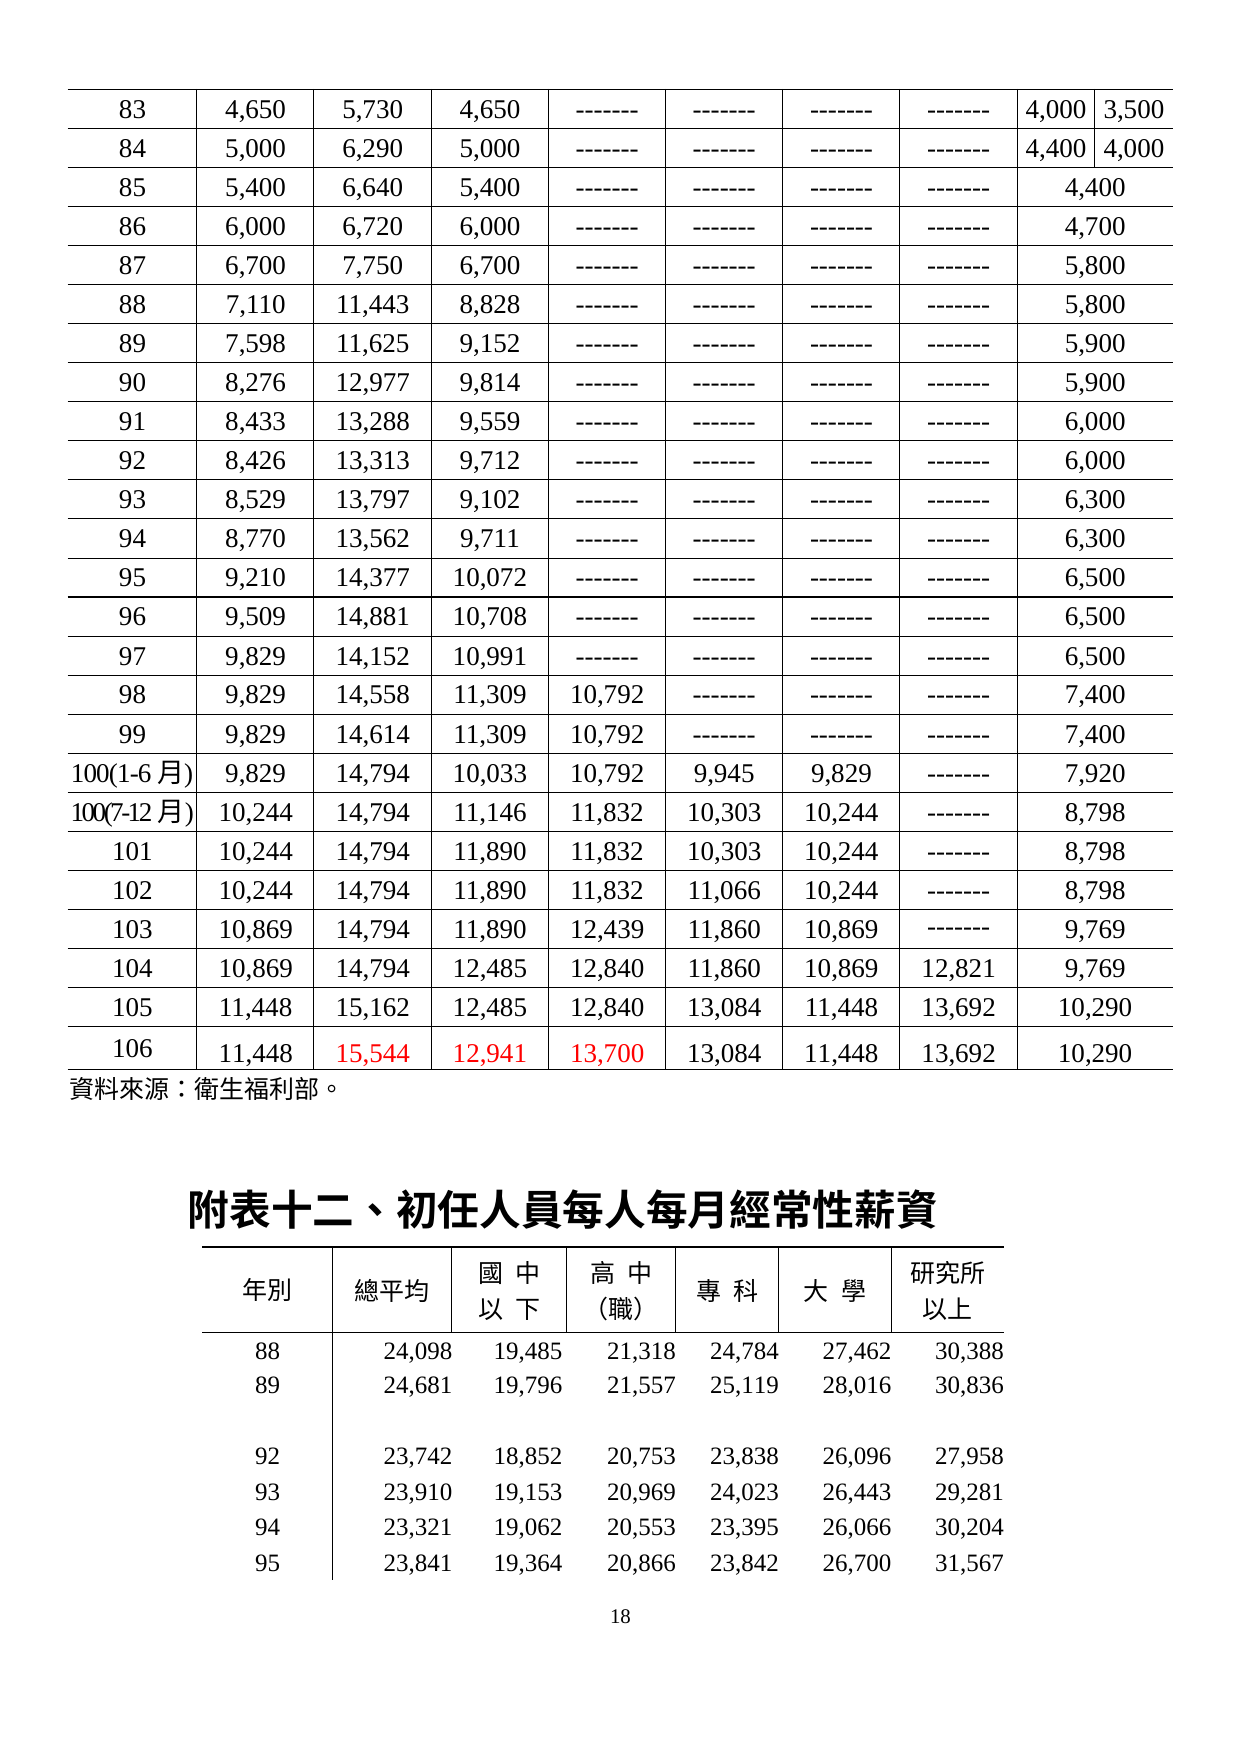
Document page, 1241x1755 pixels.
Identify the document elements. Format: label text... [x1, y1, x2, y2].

table_cell ------- [666, 480, 782, 518]
table_cell 12,977 [314, 363, 431, 401]
table_cell 6,700 [197, 246, 313, 284]
table_cell ------- [666, 129, 782, 167]
table_cell 31,567 [891, 1544, 1003, 1580]
table_cell 9,945 [666, 754, 782, 792]
table_cell 6,720 [314, 207, 431, 245]
table_cell 12,821 [900, 949, 1017, 987]
table_cell 9,829 [197, 715, 313, 753]
table_cell ------- [783, 715, 899, 753]
table_cell ------- [900, 676, 1017, 714]
table_cell 106 [68, 1027, 196, 1069]
table_cell 14,881 [314, 598, 431, 636]
table_cell 14,377 [314, 559, 431, 596]
table_cell 92 [202, 1438, 332, 1473]
table_cell 9,559 [432, 402, 548, 440]
table_cell 6,640 [314, 168, 431, 206]
table_cell 6,700 [432, 246, 548, 284]
table_cell ------- [783, 402, 899, 440]
table_cell 24,023 [675, 1474, 778, 1509]
table_cell ------- [900, 246, 1017, 284]
table_cell 11,448 [197, 988, 313, 1026]
table_cell 9,102 [432, 480, 548, 518]
table_cell 10,244 [197, 832, 313, 870]
table_cell 5,800 [1018, 246, 1173, 284]
table_cell ------- [783, 598, 899, 636]
table_cell 89 [202, 1367, 332, 1403]
table_cell 30,836 [891, 1367, 1003, 1403]
table_cell 15,162 [314, 988, 431, 1026]
table_cell 11,890 [432, 832, 548, 870]
table_cell 12,840 [549, 949, 665, 987]
table_cell 94 [202, 1509, 332, 1544]
table_cell 10,869 [197, 949, 313, 987]
table_cell 6,000 [432, 207, 548, 245]
table_cell 20,753 [562, 1438, 675, 1473]
table_cell 12,485 [432, 988, 548, 1026]
table_cell ------- [549, 402, 665, 440]
table_cell ------- [900, 363, 1017, 401]
table_cell 11,890 [432, 871, 548, 909]
table_cell ------- [900, 285, 1017, 323]
table_cell 9,509 [197, 598, 313, 636]
table_cell 102 [68, 871, 196, 909]
table_cell 27,958 [891, 1438, 1003, 1473]
table_cell 94 [68, 519, 196, 557]
table_header 高 中 （職） [567, 1248, 675, 1332]
table_cell 90 [68, 363, 196, 401]
table_cell 11,448 [783, 1027, 899, 1069]
table_cell 23,841 [333, 1544, 452, 1580]
table_cell 12,485 [432, 949, 548, 987]
table_cell 95 [202, 1544, 332, 1580]
table_cell ------- [549, 637, 665, 674]
table_cell 11,448 [783, 988, 899, 1026]
table_cell ------- [783, 676, 899, 714]
table_cell 10,869 [197, 910, 313, 948]
table_cell ------- [549, 129, 665, 167]
table_cell 7,920 [1018, 754, 1173, 792]
table_cell ------- [666, 246, 782, 284]
table_cell 3,500 [1095, 90, 1173, 128]
table_cell 14,794 [314, 871, 431, 909]
table_cell ------- [900, 168, 1017, 206]
table_cell 24,098 [333, 1333, 452, 1367]
table_cell 97 [68, 637, 196, 674]
table_cell ------- [900, 754, 1017, 792]
table_cell 14,794 [314, 949, 431, 987]
table_cell 30,388 [891, 1333, 1003, 1367]
table_cell ------- [900, 559, 1017, 596]
table_cell 29,281 [891, 1474, 1003, 1509]
table_cell 12,941 [432, 1027, 548, 1069]
table_cell ------- [549, 324, 665, 362]
table_cell 105 [68, 988, 196, 1026]
table_cell 87 [68, 246, 196, 284]
table_cell 10,033 [432, 754, 548, 792]
table_cell 9,769 [1018, 910, 1173, 948]
table_cell 28,016 [779, 1367, 891, 1403]
table_cell 20,969 [562, 1474, 675, 1509]
table_cell 99 [68, 715, 196, 753]
table_cell 23,842 [675, 1544, 778, 1580]
table_cell ------- [900, 715, 1017, 753]
table_cell 10,869 [783, 949, 899, 987]
table_cell 13,313 [314, 441, 431, 479]
table_cell 10,290 [1018, 988, 1173, 1026]
table_cell 10,244 [783, 793, 899, 831]
table_cell 19,153 [452, 1474, 562, 1509]
table_cell 11,890 [432, 910, 548, 948]
table_cell 13,700 [549, 1027, 665, 1069]
table_cell ------- [900, 637, 1017, 674]
table_cell 7,598 [197, 324, 313, 362]
table_cell ------- [549, 559, 665, 596]
table_cell 12,439 [549, 910, 665, 948]
table_cell 11,625 [314, 324, 431, 362]
table_cell 24,784 [675, 1333, 778, 1367]
table_cell 103 [68, 910, 196, 948]
table_cell 19,364 [452, 1544, 562, 1580]
table_cell 9,829 [783, 754, 899, 792]
table_cell 8,828 [432, 285, 548, 323]
table_cell ------- [783, 480, 899, 518]
table_cell 19,796 [452, 1367, 562, 1403]
table_cell ------- [900, 90, 1017, 128]
table_cell 9,769 [1018, 949, 1173, 987]
table_cell 14,614 [314, 715, 431, 753]
table_cell 85 [68, 168, 196, 206]
table_cell [202, 1403, 332, 1438]
table_cell 25,119 [675, 1367, 778, 1403]
table_cell 14,794 [314, 754, 431, 792]
table_cell 10,792 [549, 676, 665, 714]
table_cell ------- [549, 246, 665, 284]
table_cell ------- [666, 207, 782, 245]
table_cell ------- [666, 598, 782, 636]
table_cell 9,829 [197, 637, 313, 674]
table_cell 6,500 [1018, 598, 1173, 636]
table_cell ------- [783, 363, 899, 401]
table_cell 26,700 [779, 1544, 891, 1580]
table_cell ------- [549, 519, 665, 557]
table_cell ------- [783, 441, 899, 479]
table_cell ------- [666, 441, 782, 479]
table_cell ------- [666, 559, 782, 596]
table_cell ------- [783, 637, 899, 674]
table_cell 14,794 [314, 910, 431, 948]
table_cell 4,650 [432, 90, 548, 128]
table_cell 9,711 [432, 519, 548, 557]
table_cell 7,400 [1018, 715, 1173, 753]
table_cell 21,318 [562, 1333, 675, 1367]
text 資料來源：衛生福利部。 [69, 1070, 1053, 1106]
table_cell 13,084 [666, 988, 782, 1026]
table_cell 4,700 [1018, 207, 1173, 245]
table_cell 100(1-6月) [68, 754, 196, 792]
table_cell 5,000 [197, 129, 313, 167]
table_cell 10,244 [783, 832, 899, 870]
table_cell 4,000 [1095, 129, 1173, 167]
table_cell ------- [900, 402, 1017, 440]
table_cell 14,558 [314, 676, 431, 714]
table_cell ------- [900, 441, 1017, 479]
table_cell 98 [68, 676, 196, 714]
table_cell 15,544 [314, 1027, 431, 1069]
table_cell 14,794 [314, 793, 431, 831]
table_cell ------- [783, 207, 899, 245]
table_cell 89 [68, 324, 196, 362]
table_cell 10,792 [549, 715, 665, 753]
table_cell 27,462 [779, 1333, 891, 1367]
table_cell 10,708 [432, 598, 548, 636]
table_cell ------- [900, 129, 1017, 167]
table_cell 100(7-12月) [68, 793, 196, 831]
table_cell ------- [900, 871, 1017, 909]
table_cell ------- [666, 519, 782, 557]
table_cell 11,146 [432, 793, 548, 831]
table_cell ------- [900, 480, 1017, 518]
table_cell 10,792 [549, 754, 665, 792]
table_cell [452, 1403, 562, 1438]
table_cell 7,110 [197, 285, 313, 323]
table_cell 10,244 [783, 871, 899, 909]
table_cell 18,852 [452, 1438, 562, 1473]
table_header 國 中 以 下 [452, 1248, 566, 1332]
table_cell 5,800 [1018, 285, 1173, 323]
table_cell 23,742 [333, 1438, 452, 1473]
table_header 總平均 [333, 1248, 451, 1332]
table_cell ------- [900, 598, 1017, 636]
table_cell 5,900 [1018, 324, 1173, 362]
table_cell ------- [783, 285, 899, 323]
table_cell ------- [783, 168, 899, 206]
table_cell ------- [783, 519, 899, 557]
table_cell 5,900 [1018, 363, 1173, 401]
table_cell 7,400 [1018, 676, 1173, 714]
table_cell 8,276 [197, 363, 313, 401]
table_cell ------- [900, 793, 1017, 831]
table_cell 10,244 [197, 871, 313, 909]
table_cell 23,395 [675, 1509, 778, 1544]
table_cell 6,000 [1018, 441, 1173, 479]
table_cell 12,840 [549, 988, 665, 1026]
table_cell 14,152 [314, 637, 431, 674]
table_cell ------- [666, 715, 782, 753]
table_cell 10,290 [1018, 1027, 1173, 1069]
table_cell ------- [549, 363, 665, 401]
table_cell ------- [549, 480, 665, 518]
table_cell 7,750 [314, 246, 431, 284]
table_cell 4,000 [1018, 90, 1094, 128]
table_cell [675, 1403, 778, 1438]
table_header 專 科 [676, 1248, 778, 1332]
table_cell 21,557 [562, 1367, 675, 1403]
table_cell 13,692 [900, 988, 1017, 1026]
table_cell 104 [68, 949, 196, 987]
table_header 年別 [202, 1248, 332, 1332]
table_cell ------- [666, 168, 782, 206]
table_cell 26,443 [779, 1474, 891, 1509]
table_cell 11,309 [432, 715, 548, 753]
table_cell ------- [783, 90, 899, 128]
table_cell ------- [549, 90, 665, 128]
table_cell 13,084 [666, 1027, 782, 1069]
table_cell 10,991 [432, 637, 548, 674]
table_cell ------- [900, 910, 1017, 948]
table_cell ------- [783, 129, 899, 167]
table_cell ------- [666, 324, 782, 362]
table_cell 8,798 [1018, 832, 1173, 870]
table_cell 4,650 [197, 90, 313, 128]
table_cell 19,485 [452, 1333, 562, 1367]
table_cell 23,838 [675, 1438, 778, 1473]
table_cell ------- [666, 402, 782, 440]
table_cell 6,000 [1018, 402, 1173, 440]
table_cell 93 [202, 1474, 332, 1509]
table_cell 9,829 [197, 754, 313, 792]
table_cell 11,309 [432, 676, 548, 714]
table_cell 101 [68, 832, 196, 870]
table_cell ------- [666, 90, 782, 128]
table_header 大 學 [779, 1248, 891, 1332]
table_cell 9,210 [197, 559, 313, 596]
table_cell 8,529 [197, 480, 313, 518]
table_cell 96 [68, 598, 196, 636]
table_cell 14,794 [314, 832, 431, 870]
table_cell 91 [68, 402, 196, 440]
table_cell 8,798 [1018, 871, 1173, 909]
table_header 研究所 以上 [892, 1248, 1003, 1332]
table_cell 5,400 [432, 168, 548, 206]
table_cell ------- [666, 637, 782, 674]
table_cell ------- [900, 207, 1017, 245]
table_cell 6,300 [1018, 480, 1173, 518]
table_cell 83 [68, 90, 196, 128]
table_cell 8,426 [197, 441, 313, 479]
table_cell ------- [900, 519, 1017, 557]
table_cell 5,730 [314, 90, 431, 128]
table_cell ------- [549, 207, 665, 245]
table_cell ------- [549, 168, 665, 206]
table_cell 13,288 [314, 402, 431, 440]
table_cell 88 [202, 1333, 332, 1367]
table_cell 93 [68, 480, 196, 518]
table_cell 6,500 [1018, 559, 1173, 596]
table_cell 9,829 [197, 676, 313, 714]
table_cell 23,321 [333, 1509, 452, 1544]
table_cell 11,443 [314, 285, 431, 323]
table_cell 10,244 [197, 793, 313, 831]
table_cell 10,303 [666, 793, 782, 831]
table_cell ------- [666, 676, 782, 714]
table_cell [333, 1403, 452, 1438]
table_cell 26,066 [779, 1509, 891, 1544]
table_cell 11,448 [197, 1027, 313, 1069]
table_cell ------- [783, 559, 899, 596]
table_cell 84 [68, 129, 196, 167]
table_cell ------- [549, 441, 665, 479]
table_cell 20,553 [562, 1509, 675, 1544]
table_cell 10,869 [783, 910, 899, 948]
table_cell 23,910 [333, 1474, 452, 1509]
table_cell 95 [68, 559, 196, 596]
table_cell ------- [666, 285, 782, 323]
table_cell 92 [68, 441, 196, 479]
table_cell [562, 1403, 675, 1438]
table_cell ------- [549, 598, 665, 636]
table_cell 13,562 [314, 519, 431, 557]
table_cell 24,681 [333, 1367, 452, 1403]
table_cell ------- [666, 363, 782, 401]
table_cell [779, 1403, 891, 1438]
table_cell 26,096 [779, 1438, 891, 1473]
table_cell 5,000 [432, 129, 548, 167]
table_cell 11,066 [666, 871, 782, 909]
table_cell 11,860 [666, 910, 782, 948]
table_cell 8,433 [197, 402, 313, 440]
table_cell 8,770 [197, 519, 313, 557]
table_cell 9,814 [432, 363, 548, 401]
table_cell 5,400 [197, 168, 313, 206]
table_cell 86 [68, 207, 196, 245]
table_cell 9,712 [432, 441, 548, 479]
table_cell ------- [783, 246, 899, 284]
table_cell ------- [549, 285, 665, 323]
table_cell 4,400 [1018, 168, 1173, 206]
table_cell 10,072 [432, 559, 548, 596]
table_cell 13,692 [900, 1027, 1017, 1069]
table_cell 9,152 [432, 324, 548, 362]
table_cell 20,866 [562, 1544, 675, 1580]
table_cell 4,400 [1018, 129, 1094, 167]
table_cell 19,062 [452, 1509, 562, 1544]
table_cell 6,000 [197, 207, 313, 245]
table_cell 11,832 [549, 871, 665, 909]
table_cell 10,303 [666, 832, 782, 870]
table_cell 11,832 [549, 793, 665, 831]
table_cell 6,300 [1018, 519, 1173, 557]
table_cell 6,290 [314, 129, 431, 167]
table_cell 11,832 [549, 832, 665, 870]
text 附表十二、初任人員每人每月經常性薪資 [187, 1192, 1052, 1234]
table_cell 8,798 [1018, 793, 1173, 831]
table_cell 13,797 [314, 480, 431, 518]
table_cell [891, 1403, 1003, 1438]
table_cell 30,204 [891, 1509, 1003, 1544]
table_cell ------- [900, 832, 1017, 870]
table_cell ------- [900, 324, 1017, 362]
table_cell 11,860 [666, 949, 782, 987]
table_cell 88 [68, 285, 196, 323]
table_cell ------- [783, 324, 899, 362]
table_cell 6,500 [1018, 637, 1173, 674]
